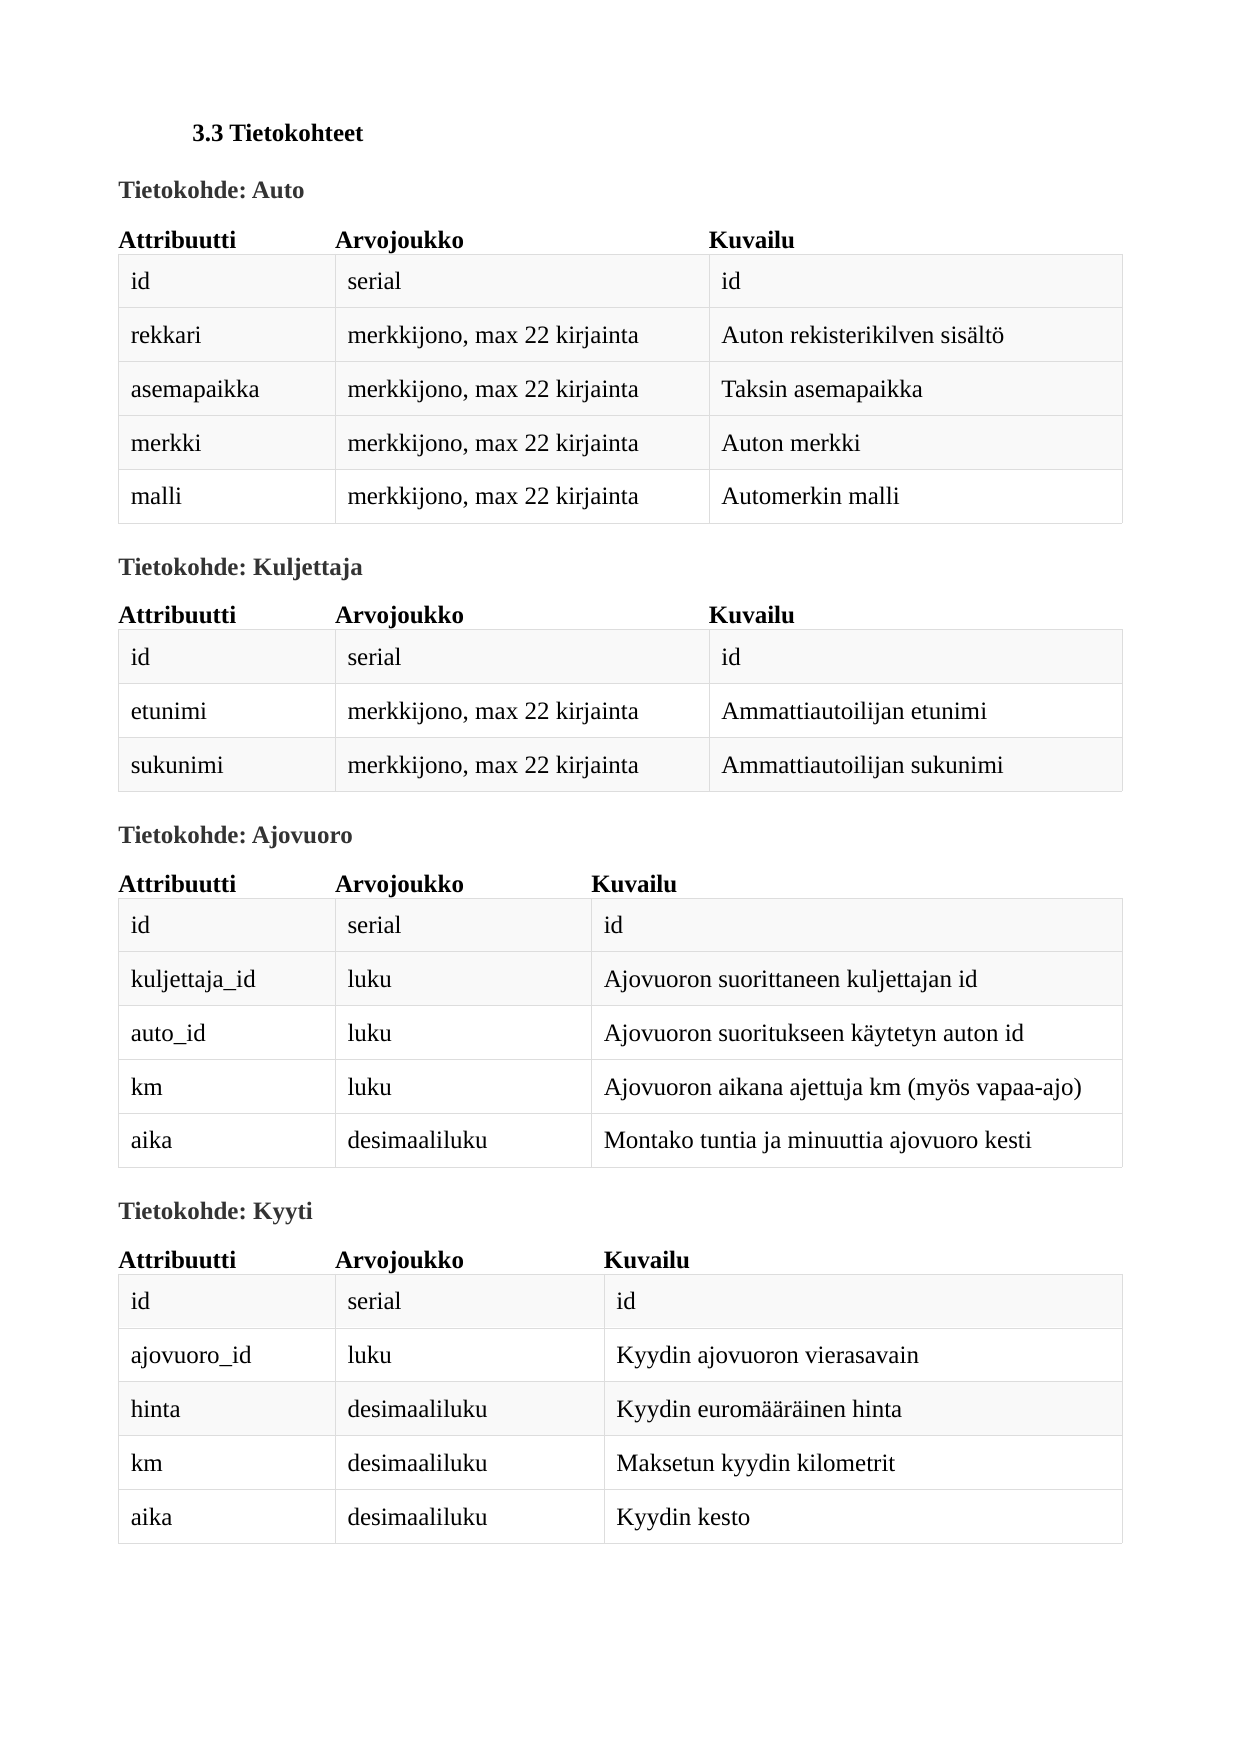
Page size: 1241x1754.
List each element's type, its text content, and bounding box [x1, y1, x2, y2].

text Tietokohde: Ajovuoro [118, 820, 1122, 848]
table_cell aika [119, 1114, 335, 1167]
text Tietokohde: Auto [118, 176, 1122, 204]
table_cell asemapaikka [119, 362, 335, 415]
table_cell merkkijono, max 22 kirjainta [336, 470, 709, 523]
table_cell etunimi [119, 684, 335, 737]
table_cell ajovuoro_id [119, 1329, 335, 1381]
table_cell desimaaliluku [336, 1114, 591, 1167]
table_cell id [592, 899, 1122, 951]
table_cell id [605, 1275, 1122, 1327]
table_cell Automerkin malli [710, 470, 1122, 523]
table_cell desimaaliluku [336, 1436, 604, 1489]
table_cell id [119, 255, 335, 307]
table_header Attribuutti [118, 601, 335, 629]
table_cell merkkijono, max 22 kirjainta [336, 362, 709, 415]
table_cell merkkijono, max 22 kirjainta [336, 416, 709, 469]
table_cell id [119, 630, 335, 683]
table_cell id [119, 899, 335, 951]
table_cell km [119, 1436, 335, 1489]
table_cell Ammattiautoilijan etunimi [710, 684, 1122, 737]
text Tietokohde: Kuljettaja [118, 552, 1122, 580]
table_cell luku [336, 952, 591, 1005]
table_cell Maksetun kyydin kilometrit [605, 1436, 1122, 1489]
table_cell luku [336, 1060, 591, 1113]
table_cell Kyydin kesto [605, 1490, 1122, 1543]
table_cell aika [119, 1490, 335, 1543]
table_cell Ammattiautoilijan sukunimi [710, 738, 1122, 791]
table_header Kuvailu [591, 869, 1122, 898]
table_cell serial [336, 899, 591, 951]
table_cell id [119, 1275, 335, 1327]
table_header Kuvailu [604, 1245, 1122, 1273]
table_cell serial [336, 630, 709, 683]
table_header Arvojoukko [335, 225, 709, 253]
table_cell merkkijono, max 22 kirjainta [336, 684, 709, 737]
table_header Attribuutti [118, 225, 335, 253]
table_cell rekkari [119, 308, 335, 361]
table_cell luku [336, 1006, 591, 1059]
table_cell desimaaliluku [336, 1490, 604, 1543]
table_header Kuvailu [709, 601, 1122, 629]
table_cell Ajovuoron suoritukseen käytetyn auton id [592, 1006, 1122, 1059]
table_header Attribuutti [118, 869, 335, 898]
table_cell serial [336, 1275, 604, 1327]
table_cell Ajovuoron suorittaneen kuljettajan id [592, 952, 1122, 1005]
table_cell malli [119, 470, 335, 523]
table_cell Ajovuoron aikana ajettuja km (myös vapaa-ajo) [592, 1060, 1122, 1113]
table_cell merkki [119, 416, 335, 469]
table_cell merkkijono, max 22 kirjainta [336, 738, 709, 791]
table_cell id [710, 255, 1122, 307]
text Tietokohde: Kyyti [118, 1196, 1122, 1224]
table_cell luku [336, 1329, 604, 1381]
table_cell serial [336, 255, 709, 307]
table_cell desimaaliluku [336, 1382, 604, 1435]
text 3.3 Tietokohteet [118, 118, 1122, 147]
table_header Arvojoukko [335, 1245, 604, 1273]
table_cell Auton merkki [710, 416, 1122, 469]
table_cell Kyydin euromääräinen hinta [605, 1382, 1122, 1435]
table_cell km [119, 1060, 335, 1113]
table_cell auto_id [119, 1006, 335, 1059]
table_cell sukunimi [119, 738, 335, 791]
table_header Arvojoukko [335, 601, 709, 629]
table_cell Kyydin ajovuoron vierasavain [605, 1329, 1122, 1381]
table_cell id [710, 630, 1122, 683]
table_cell hinta [119, 1382, 335, 1435]
table_cell Auton rekisterikilven sisältö [710, 308, 1122, 361]
table_cell Montako tuntia ja minuuttia ajovuoro kesti [592, 1114, 1122, 1167]
table_header Kuvailu [709, 225, 1122, 253]
table_header Arvojoukko [335, 869, 591, 898]
table_cell Taksin asemapaikka [710, 362, 1122, 415]
table_cell merkkijono, max 22 kirjainta [336, 308, 709, 361]
table_cell kuljettaja_id [119, 952, 335, 1005]
table_header Attribuutti [118, 1245, 335, 1273]
